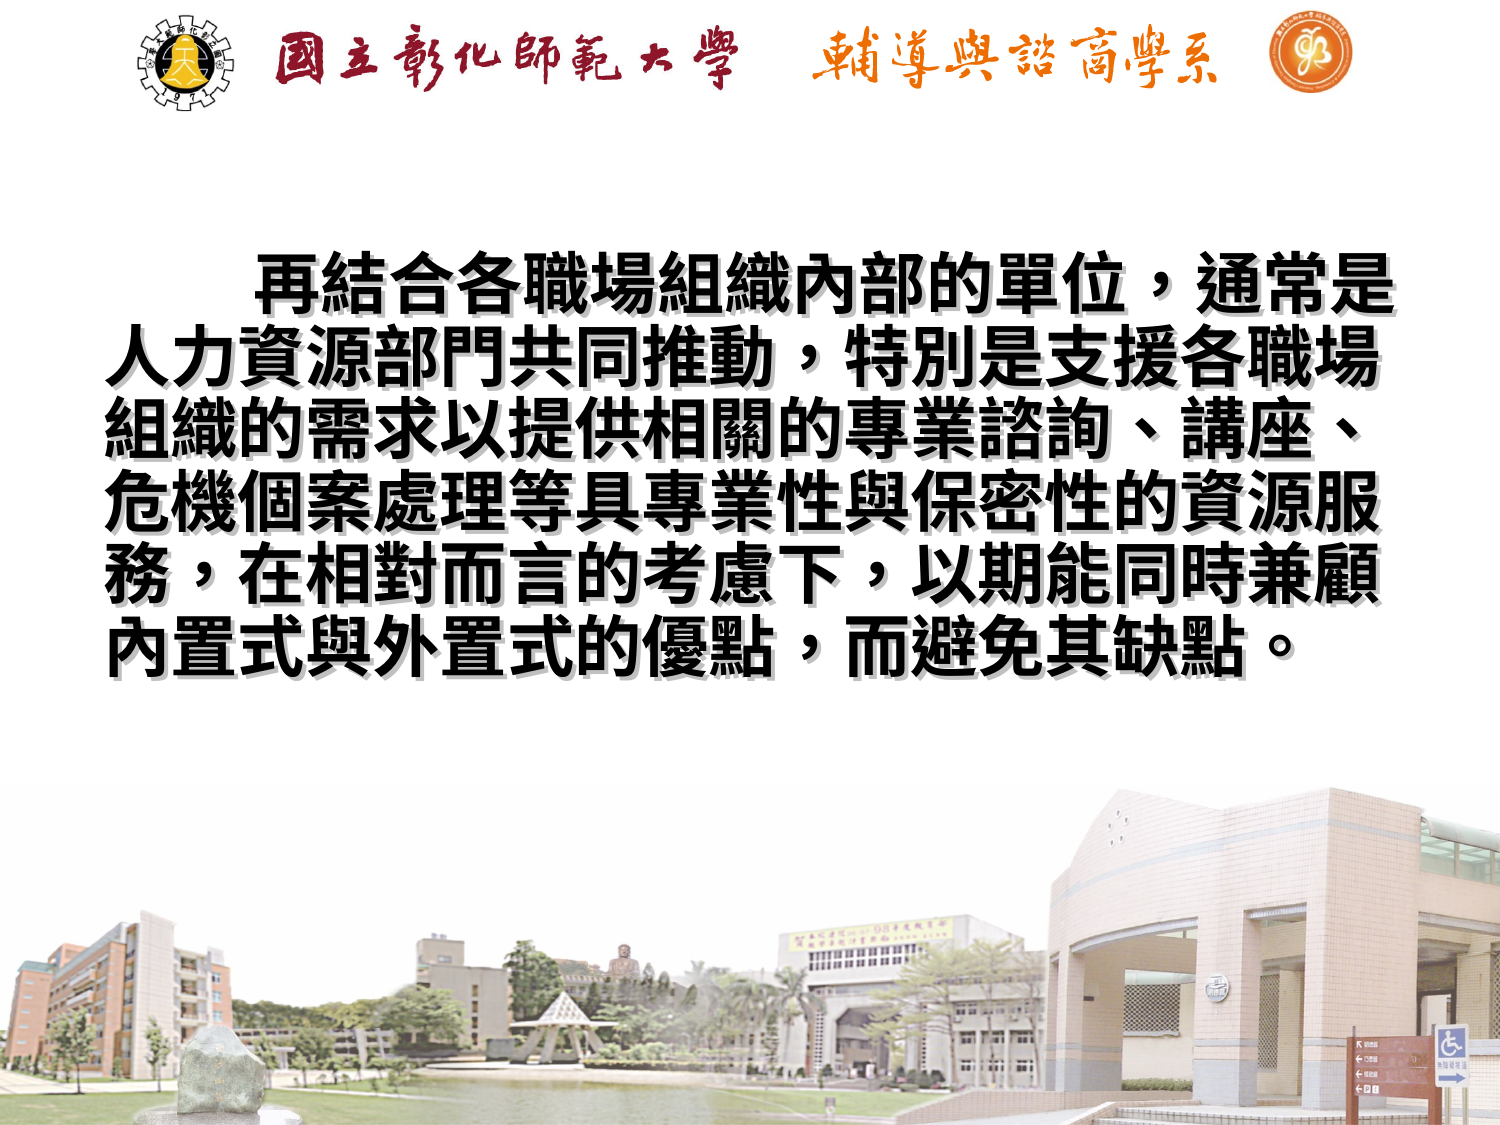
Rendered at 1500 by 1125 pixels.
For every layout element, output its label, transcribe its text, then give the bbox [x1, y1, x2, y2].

list 再結合各職場組織內部的單位，通常是人力資源部門共同推動，特別是支援各職場組織的需求以提供相關的專業諮詢、講座、危機個案處理等具專業性與保密性的資源服務，在相對而言的考慮下，以期能同時兼顧內置式與外置式的優點，而避免其缺點。 [88, 243, 1415, 717]
